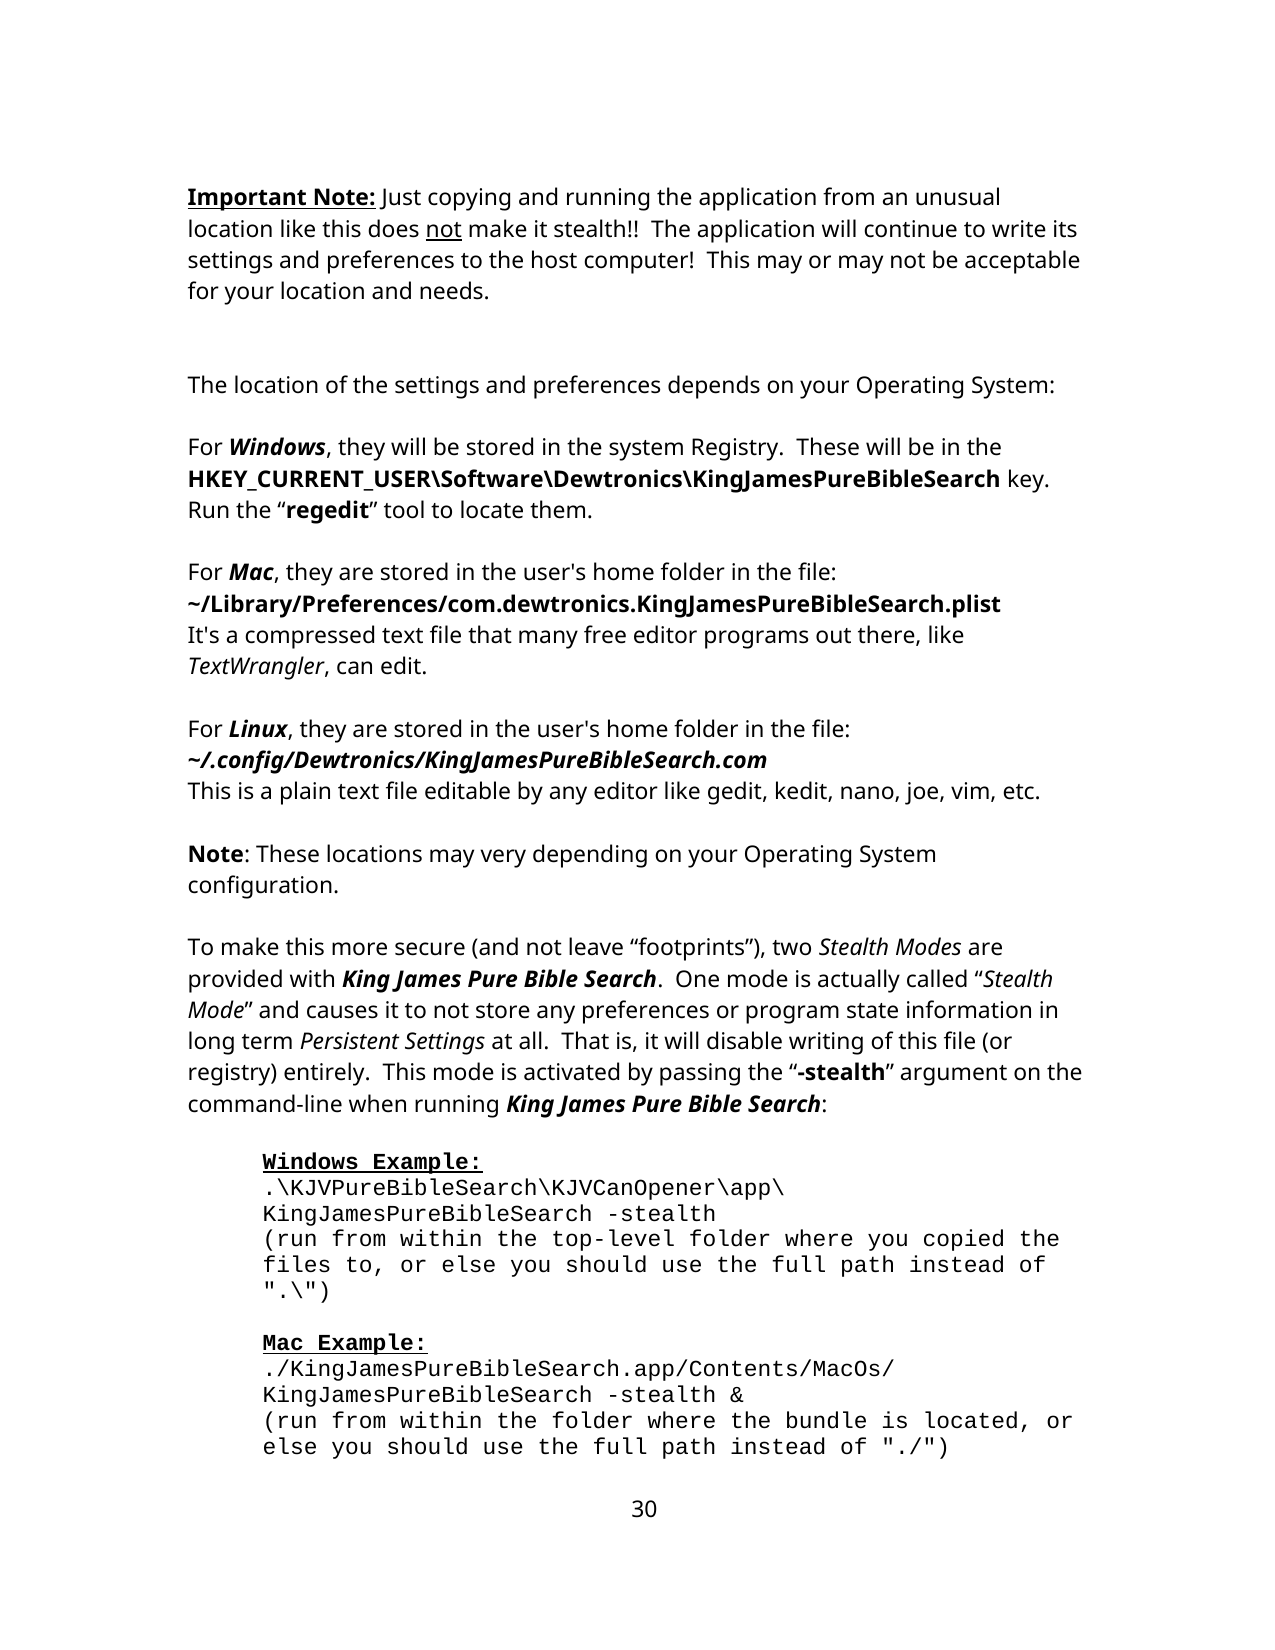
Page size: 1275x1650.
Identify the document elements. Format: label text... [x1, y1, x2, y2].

text ./KingJamesPureBibleSearch.app/Contents/MacOs/KingJamesPureBibleSearch -stealth & [262, 1357, 1087, 1409]
text For Windows, they will be stored in the system Registry. These will be in the HKEY_CURRENT_USER\Software\Dewtronics\KingJamesPureBibleSearch key. Run the “regedit” tool to locate them. [187, 431, 1087, 525]
text Note: These locations may very depending on your Operating System configuration. [187, 837, 1087, 900]
text To make this more secure (and not leave “footprints”), two Stealth Modes are provided with King James Pure Bible Search. One mode is actually called “Stealth Mode” and causes it to not store any preferences or program state information in long term Persistent Settings at all. That is, it will disable writing of this file (or registry) entirely. This mode is activated by passing the “-stealth” argument on the command-line when running King James Pure Bible Search: [187, 931, 1087, 1119]
text The location of the settings and preferences depends on your Operating System: [187, 369, 1087, 400]
text (run from within the folder where the bundle is located, or else you should use the full path instead of "./") [262, 1409, 1087, 1461]
text Windows Example: [262, 1150, 1087, 1176]
text Mac Example: [262, 1332, 1087, 1357]
text Important Note: Just copying and running the application from an unusual location like this does not make it stealth!! The application will continue to write its settings and preferences to the host computer! This may or may not be acceptable for your location and needs. [187, 181, 1087, 306]
text .\KJVPureBibleSearch\KJVCanOpener\app\KingJamesPureBibleSearch -stealth [262, 1176, 1087, 1228]
text (run from within the top-level folder where you copied the files to, or else you should use the full path instead of ".\") [262, 1228, 1087, 1306]
text This is a plain text file editable by any editor like gedit, kedit, nano, joe, vim, etc. [187, 775, 1087, 806]
text For Mac, they are stored in the user's home folder in the file: ~/Library/Preferences/com.dewtronics.KingJamesPureBibleSearch.plist [187, 556, 1087, 619]
text It's a compressed text file that many free editor programs out there, like TextWrangler, can edit. [187, 619, 1087, 681]
text For Linux, they are stored in the user's home folder in the file: [187, 712, 1087, 744]
text ~/.config/Dewtronics/KingJamesPureBibleSearch.com [187, 744, 1087, 775]
